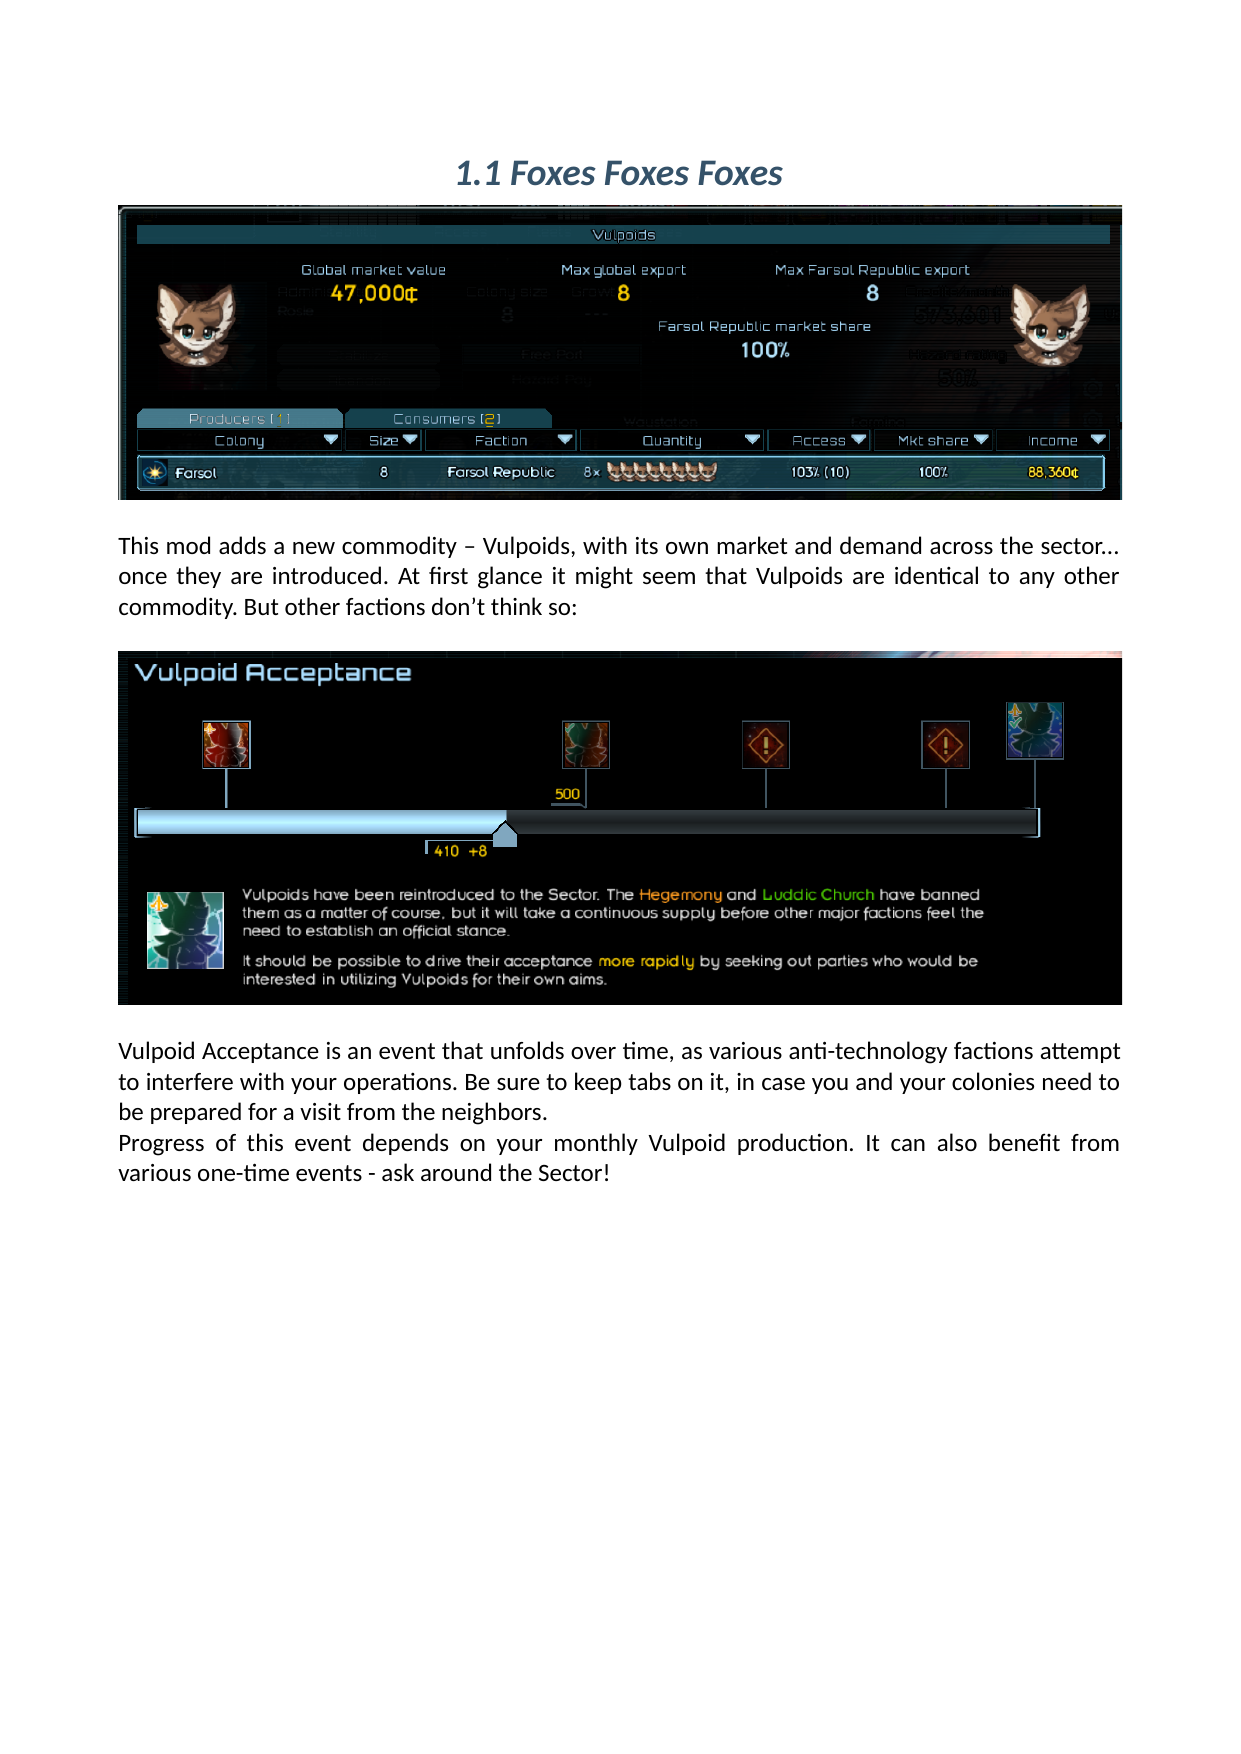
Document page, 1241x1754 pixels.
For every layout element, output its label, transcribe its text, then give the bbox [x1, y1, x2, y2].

text Progress of this event depends on your monthly Vulpoid production. It can also benefit from various one-time events - ask around the Sector! [118, 1127, 1122, 1188]
text This mod adds a new commodity – Vulpoids, with its own market and demand across the sector... once they are introduced. At first glance it might seem that Vulpoids are identical to any other commodity. But other factions don’t think so: [118, 530, 1122, 621]
text Vulpoid Acceptance is an event that unfolds over time, as various anti-technology factions attempt to interfere with your operations. Be sure to keep tabs on it, in case you and your colonies need to be prepared for a visit from the neighbors. [118, 1035, 1122, 1127]
picture [118, 651, 1123, 1005]
text 1.1 Foxes Foxes Foxes [118, 149, 1122, 194]
picture [118, 205, 1123, 500]
